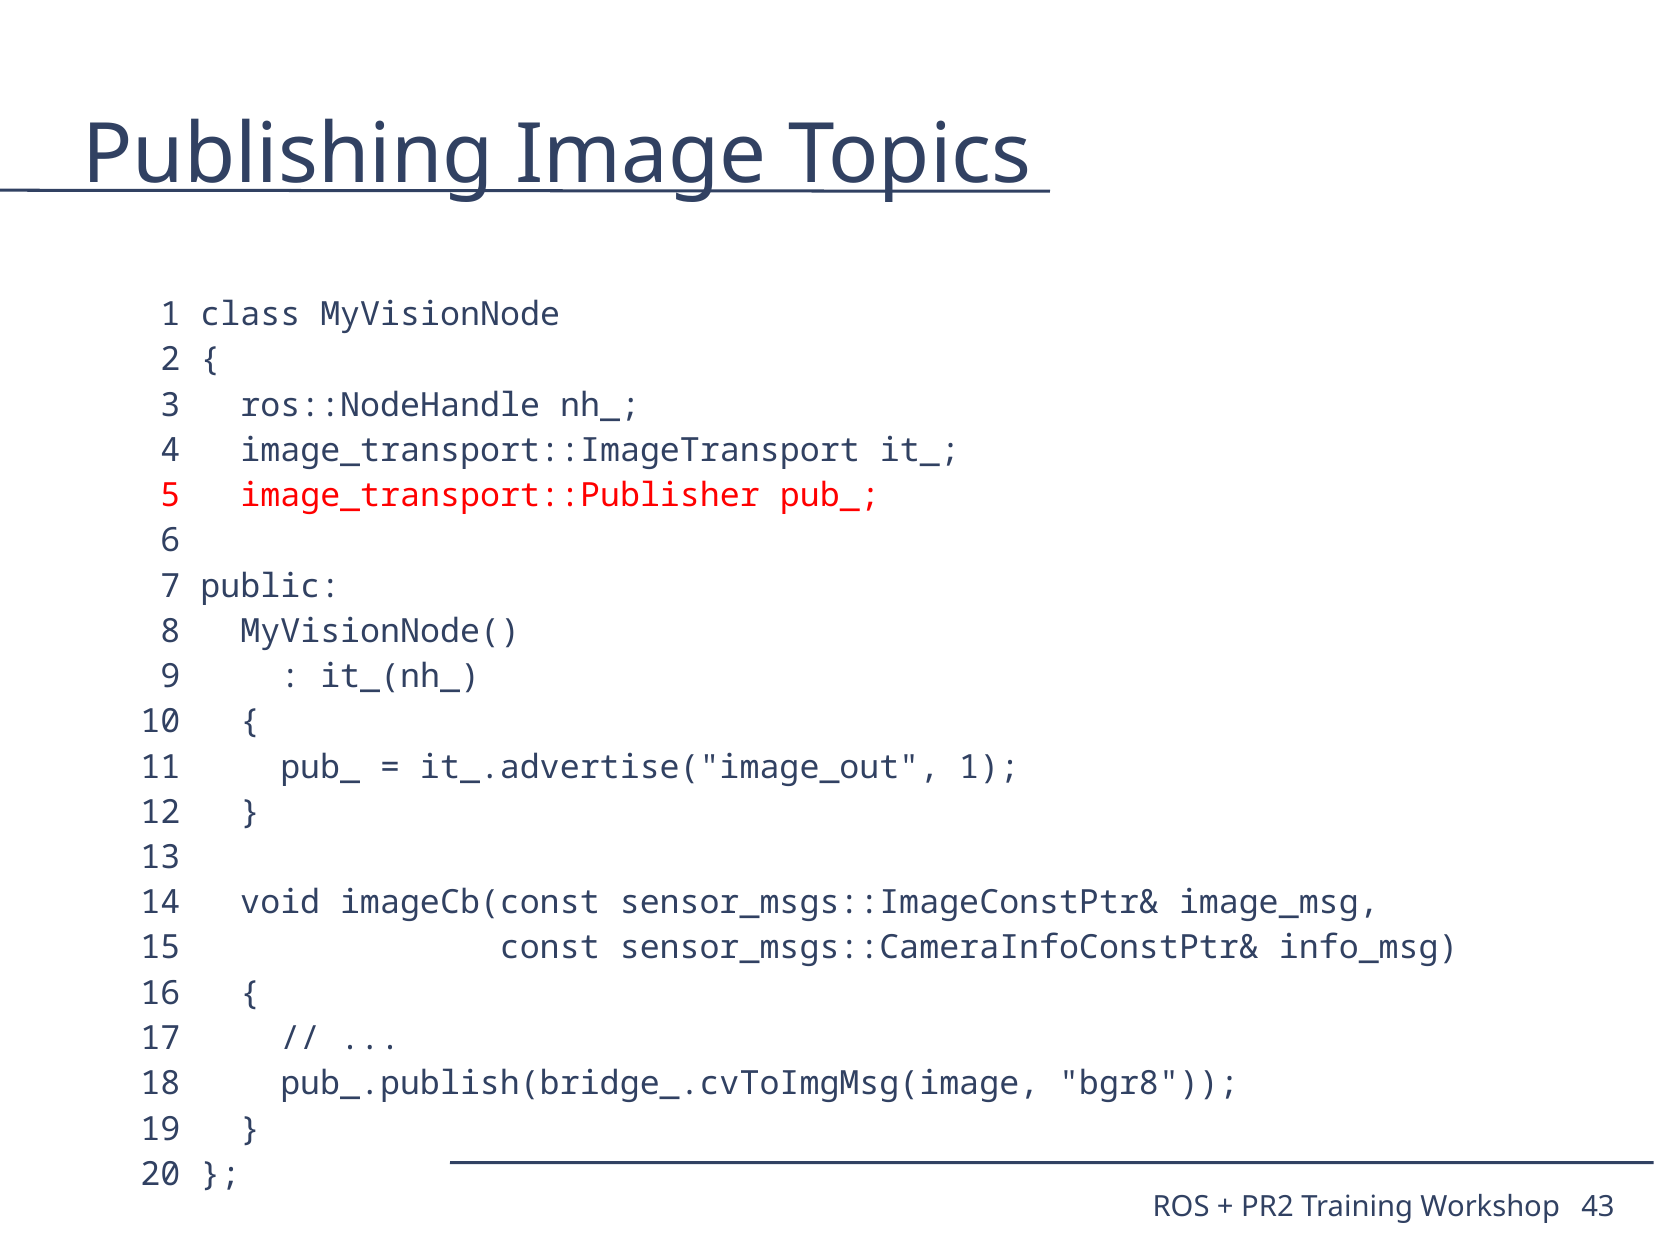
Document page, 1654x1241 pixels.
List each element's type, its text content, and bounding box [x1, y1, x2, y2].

list 1 class MyVisionNode 2 { 3 ros::NodeHandle nh_; 4 image_transport::ImageTransport it_; 5 image_transport::Publisher pub_; 6 7 public: 8 MyVisionNode() 9 : it_(nh_) 10 { 11 pub_ = it_.advertise("image_out", 1); 12 } 13 14 void imageCb(const sensor_msgs::ImageConstPtr& image_msg, 15 const sensor_msgs::CameraInfoConstPtr& info_msg) 16 { 17 // ... 18 pub_.publish(bridge_.cvToImgMsg(image, "bgr8")); 19 } 20 }; [82, 290, 1571, 1109]
title Publishing Image Topics [82, 75, 1571, 226]
